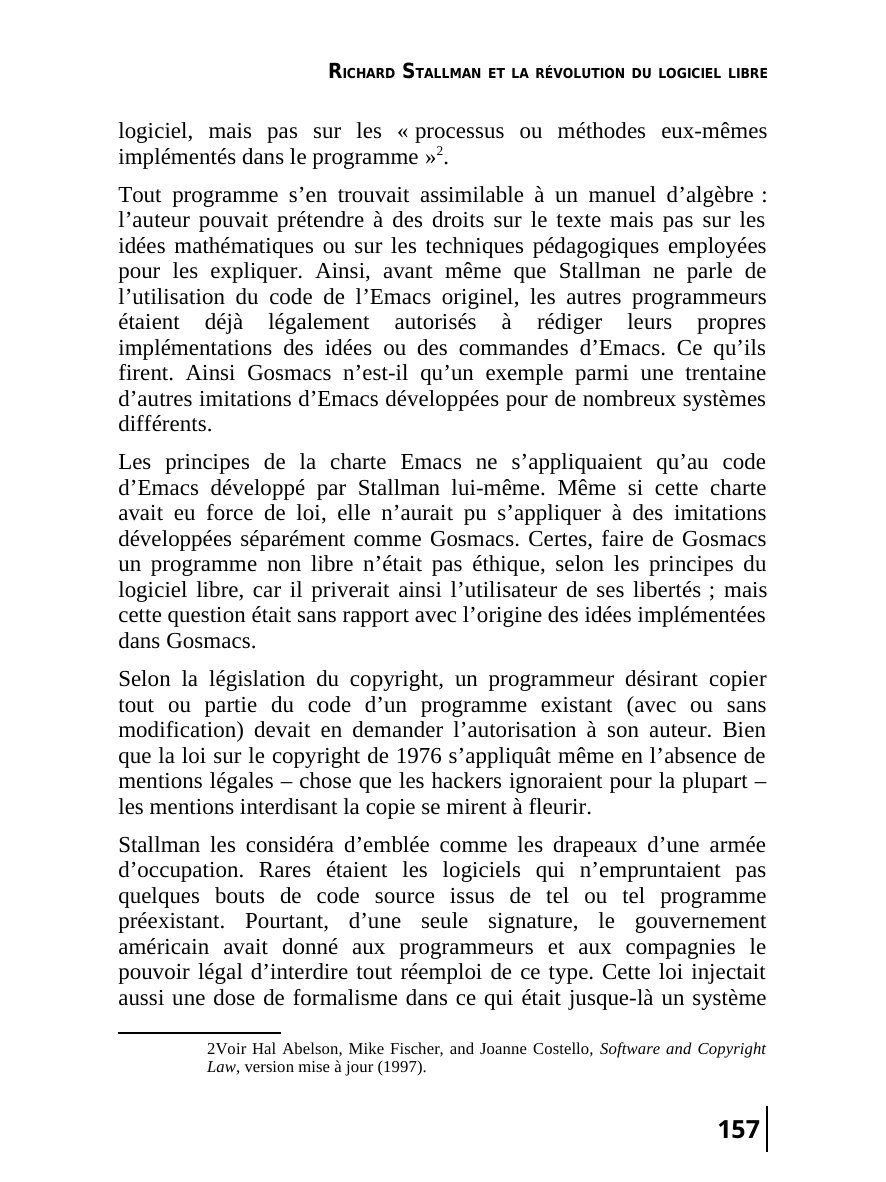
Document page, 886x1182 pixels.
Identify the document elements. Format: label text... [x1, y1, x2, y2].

text Voir Hal Abelson, Mike Fischer, and Joanne Costello, Software and Copyright Law, version mise à jour (1997). [207, 1039, 768, 1076]
text logiciel, mais pas sur les « processus ou méthodes eux-mêmes implémentés dans le programme ». [118, 118, 768, 169]
text Selon la législation du copyright, un programmeur désirant copier tout ou partie du code d’un programme existant (avec ou sans modification) devait en demander l’autorisation à son auteur. Bien que la loi sur le copyright de 1976 s’appliquât même en l’absence de mentions légales – chose que les hackers ignoraient pour la plupart – les mentions interdisant la copie se mirent à fleurir. [118, 666, 768, 819]
text Les principes de la charte Emacs ne s’appliquaient qu’au code d’Emacs développé par Stallman lui-même. Même si cette charte avait eu force de loi, elle n’aurait pu s’appliquer à des imitations développées séparément comme Gosmacs. Certes, faire de Gosmacs un programme non libre n’était pas éthique, selon les principes du logiciel libre, car il priverait ainsi l’utilisateur de ses libertés ; mais cette question était sans rapport avec l’origine des idées implémentées dans Gosmacs. [118, 449, 768, 653]
text Tout programme s’en trouvait assimilable à un manuel d’algèbre : l’auteur pouvait prétendre à des droits sur le texte mais pas sur les idées mathématiques ou sur les techniques pédagogiques employées pour les expliquer. Ainsi, avant même que Stallman ne parle de l’utilisation du code de l’Emacs originel, les autres programmeurs étaient déjà légalement autorisés à rédiger leurs propres implémentations des idées ou des commandes d’Emacs. Ce qu’ils firent. Ainsi Gosmacs n’est-il qu’un exemple parmi une trentaine d’autres imitations d’Emacs développées pour de nombreux systèmes différents. [118, 182, 768, 437]
text Stallman les considéra d’emblée comme les drapeaux d’une armée d’occupation. Rares étaient les logiciels qui n’empruntaient pas quelques bouts de code source issus de tel ou tel programme préexistant. Pourtant, d’une seule signature, le gouvernement américain avait donné aux programmeurs et aux compagnies le pouvoir légal d’interdire tout réemploi de ce type. Cette loi injectait aussi une dose de formalisme dans ce qui était jusque-là un système [118, 832, 768, 1010]
